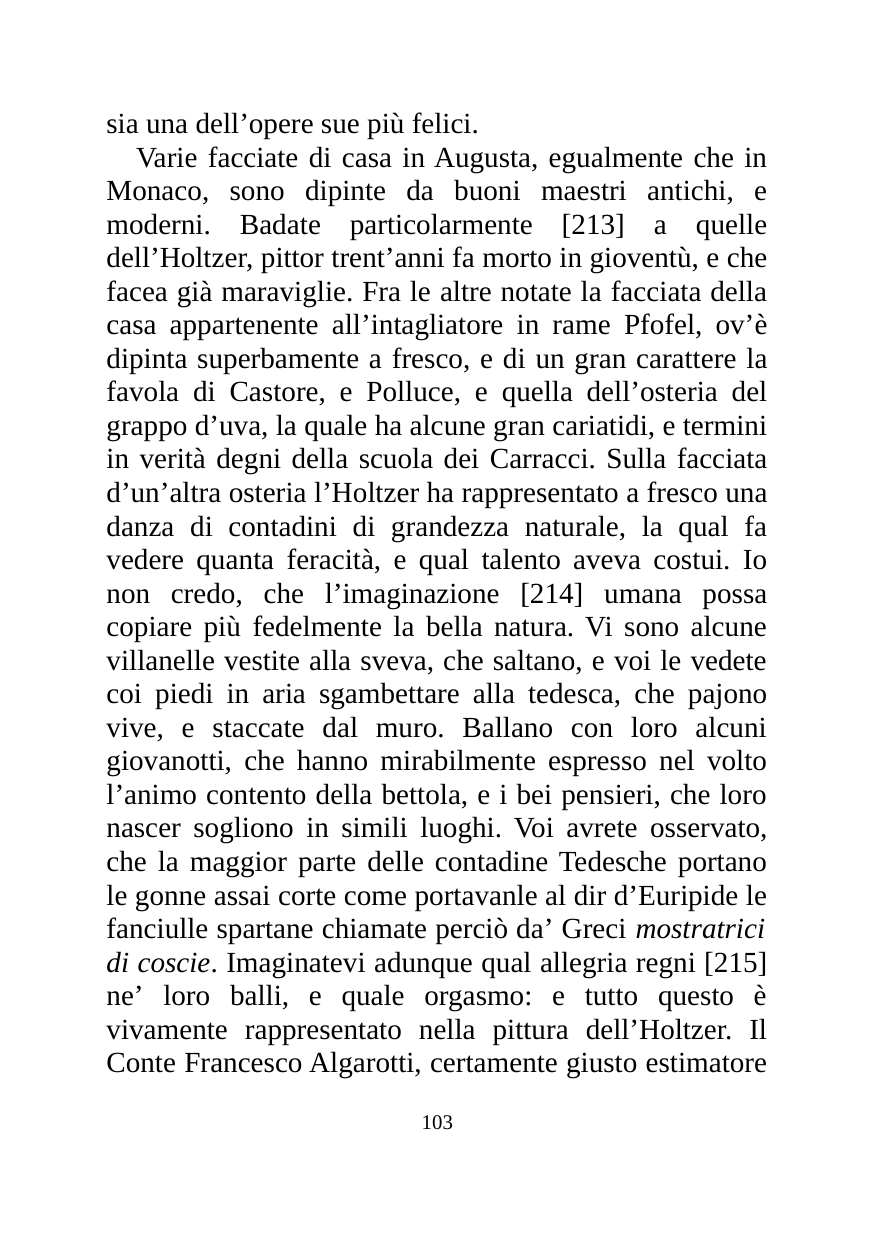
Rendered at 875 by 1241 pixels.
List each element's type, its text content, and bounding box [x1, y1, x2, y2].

text Varie facciate di casa in Augusta, egualmente che in Monaco, sono dipinte da buoni maestri antichi, e moderni. Badate particolarmente [213] a quelle dellʼHoltzer, pittor trentʼanni fa morto in gioventù, e che facea già maraviglie. Fra le altre notate la facciata della casa appartenente allʼintagliatore in rame Pfofel, ovʼè dipinta superbamente a fresco, e di un gran carattere la favola di Castore, e Polluce, e quella dellʼosteria del grappo dʼuva, la quale ha alcune gran cariatidi, e termini in verità degni della scuola dei Carracci. Sulla facciata dʼunʼaltra osteria lʼHoltzer ha rappresentato a fresco una danza di contadini di grandezza naturale, la qual fa vedere quanta feracità, e qual talento aveva costui. Io non credo, che lʼimaginazione [214] umana possa copiare più fedelmente la bella natura. Vi sono alcune villanelle vestite alla sveva, che saltano, e voi le vedete coi piedi in aria sgambettare alla tedesca, che pajono vive, e staccate dal muro. Ballano con loro alcuni giovanotti, che hanno mirabilmente espresso nel volto lʼanimo contento della bettola, e i bei pensieri, che loro nascer sogliono in simili luoghi. Voi avrete osservato, che la maggior parte delle contadine Tedesche portano le gonne assai corte come portavanle al dir dʼEuripide le fanciulle spartane chiamate perciò daʼ Greci mostratrici di coscie. Imaginatevi adunque qual allegria regni [215] neʼ loro balli, e quale orgasmo: e tutto questo è vivamente rappresentato nella pittura dellʼHoltzer. Il Conte Francesco Algarotti, certamente giusto estimatore [106, 140, 768, 1079]
text sia una dellʼopere sue più felici. [106, 106, 768, 140]
